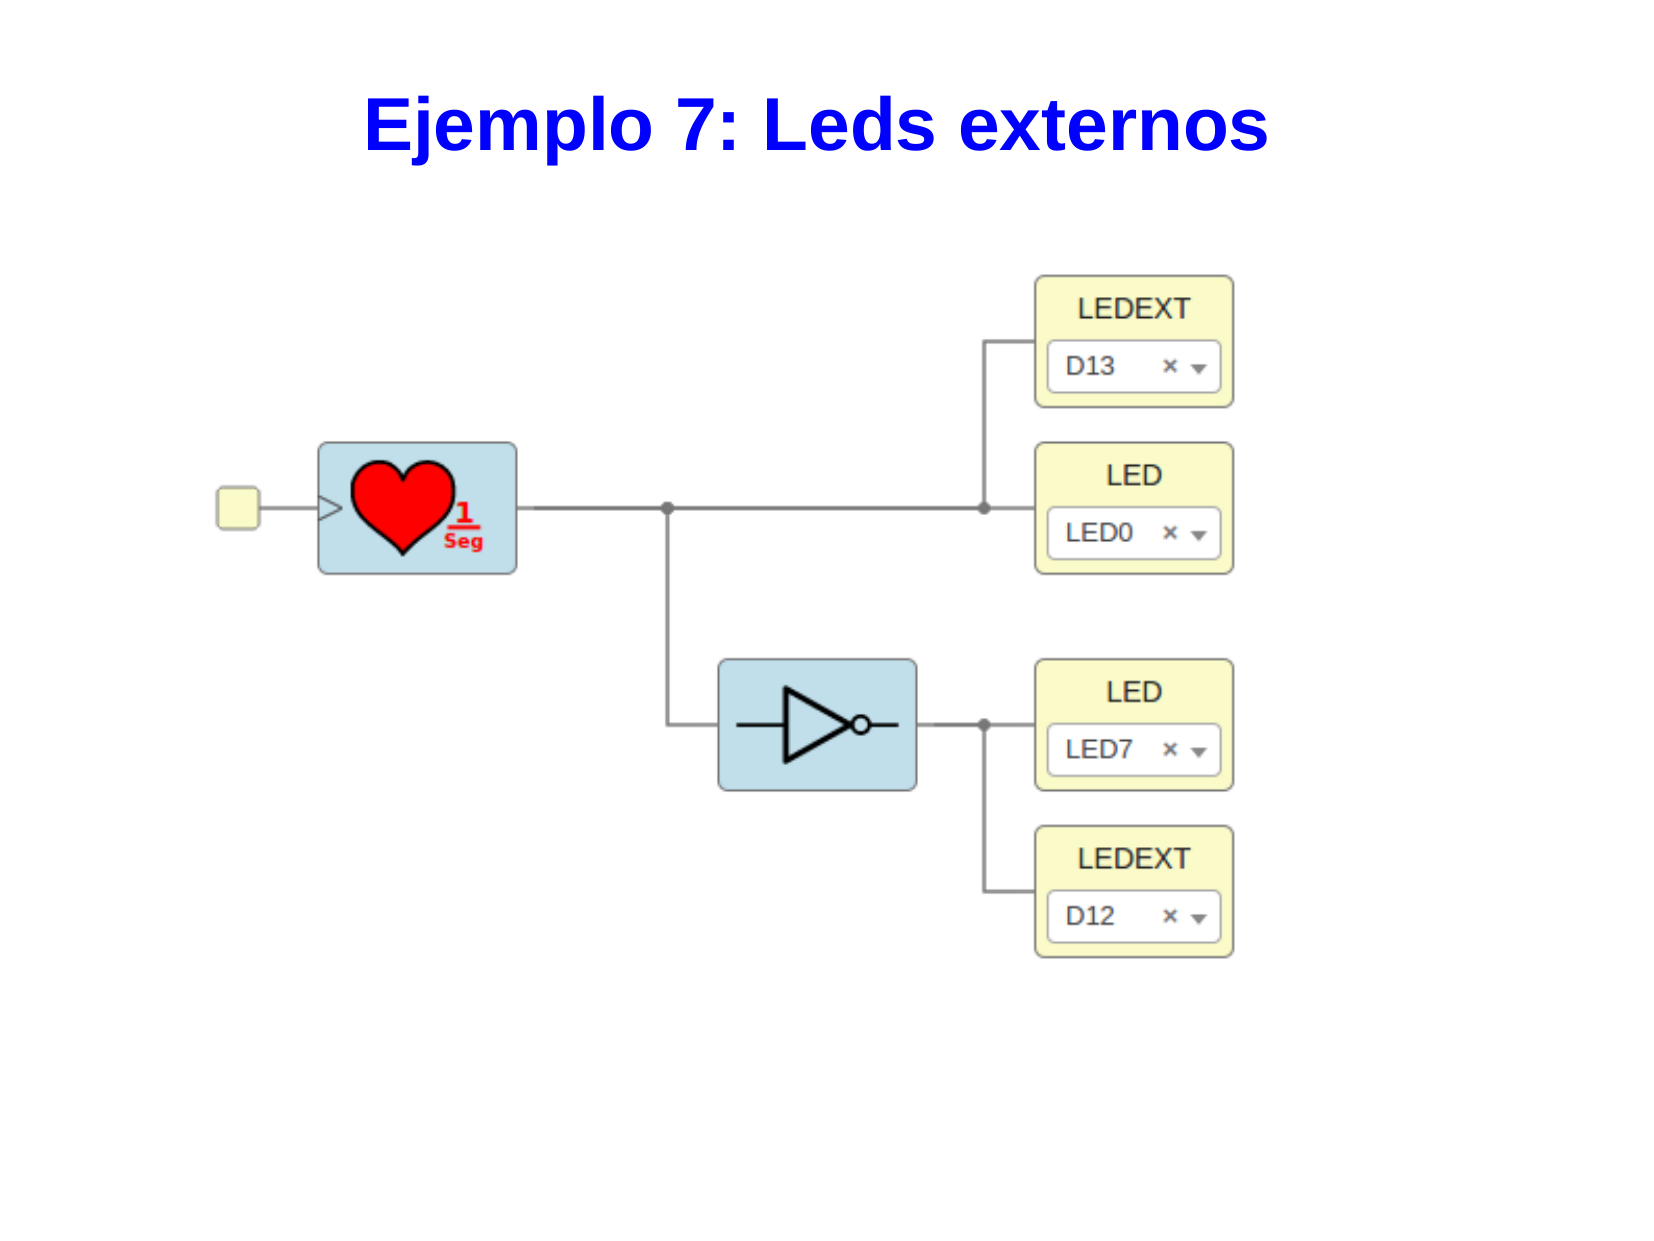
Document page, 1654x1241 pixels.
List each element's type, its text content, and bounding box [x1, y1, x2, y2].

text_box Ejemplo 7: Leds externos [90, 75, 1546, 174]
picture [195, 242, 1266, 991]
